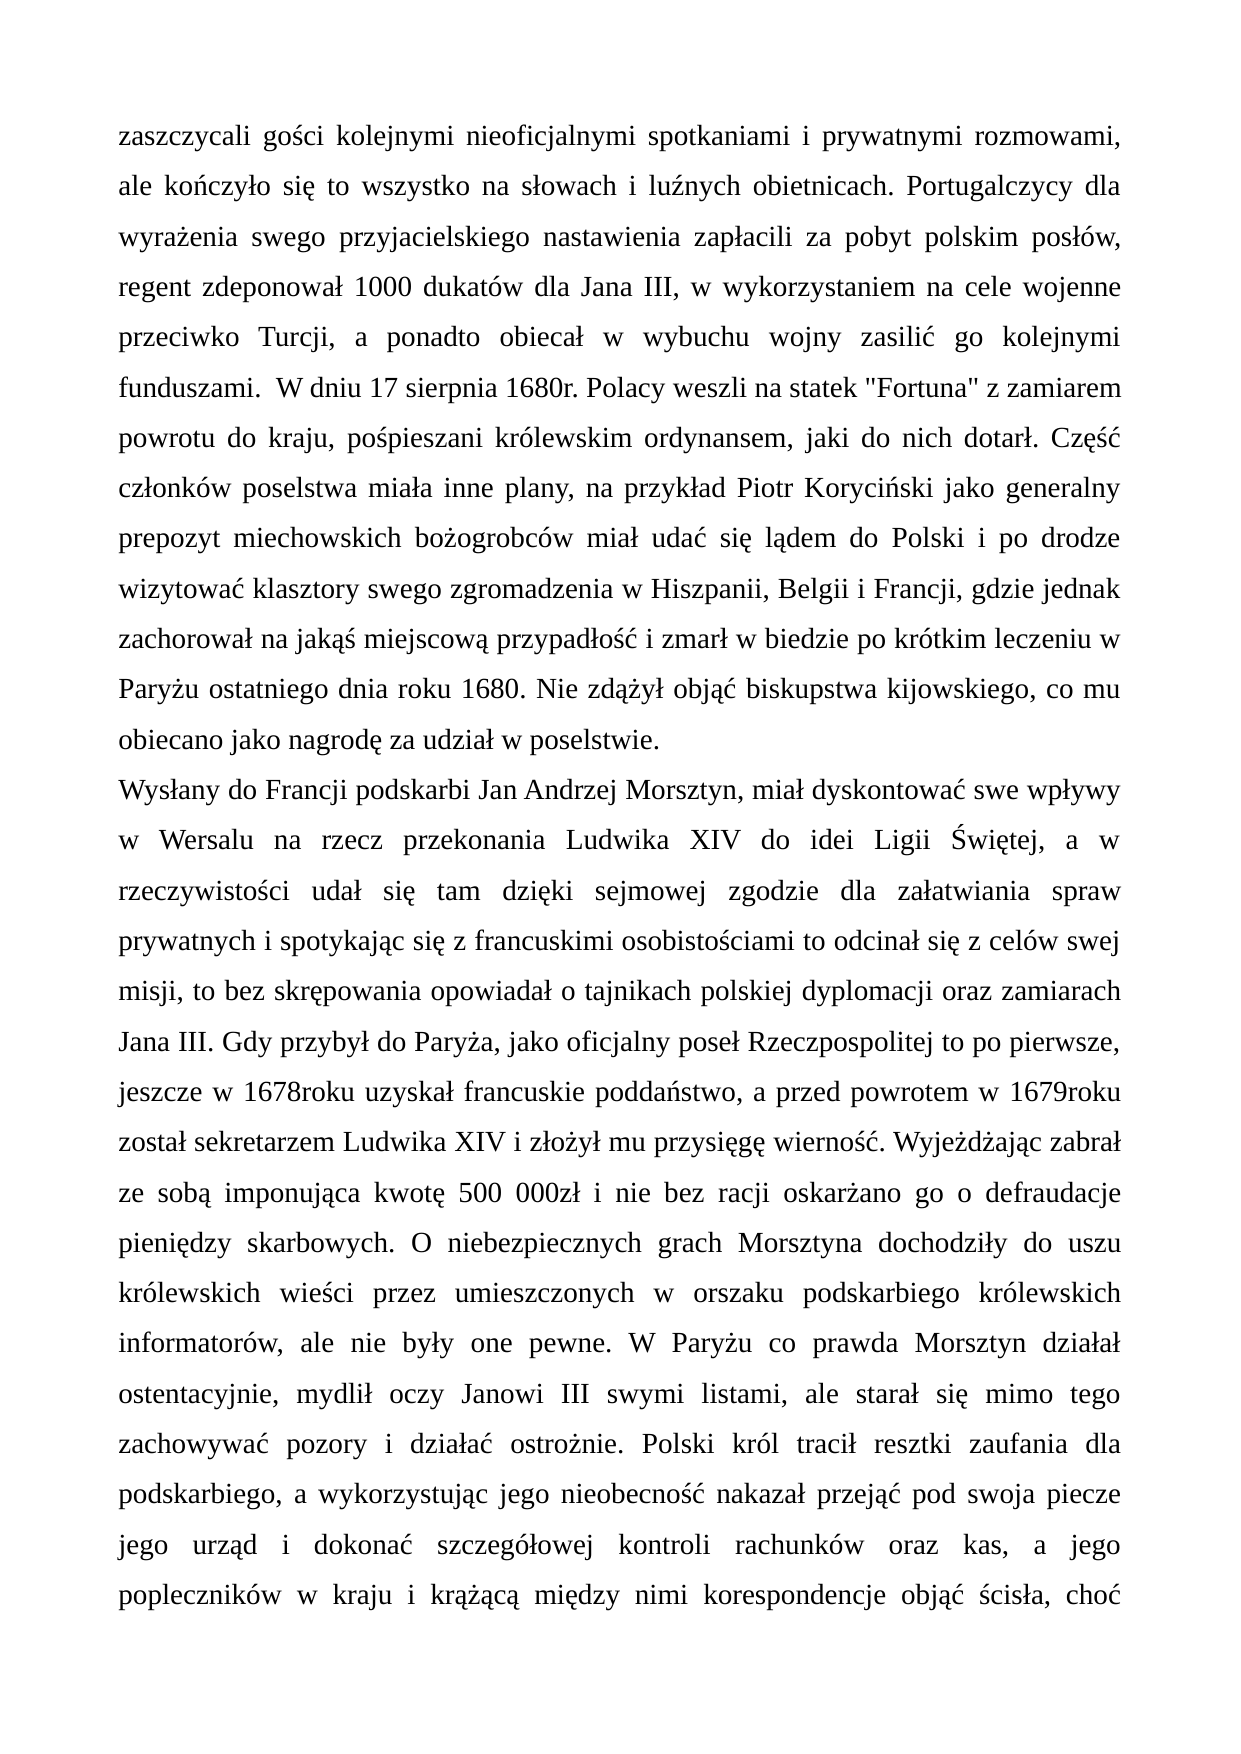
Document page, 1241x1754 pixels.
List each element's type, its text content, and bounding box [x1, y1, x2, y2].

text zaszczycali gości kolejnymi nieoficjalnymi spotkaniami i prywatnymi rozmowami, ale kończyło się to wszystko na słowach i luźnych obietnicach. Portugalczycy dla wyrażenia swego przyjacielskiego nastawienia zapłacili za pobyt polskim posłów, regent zdeponował 1000 dukatów dla Jana III, w wykorzystaniem na cele wojenne przeciwko Turcji, a ponadto obiecał w wybuchu wojny zasilić go kolejnymi funduszami. W dniu 17 sierpnia 1680r. Polacy weszli na statek "Fortuna" z zamiarem powrotu do kraju, pośpieszani królewskim ordynansem, jaki do nich dotarł. Część członków poselstwa miała inne plany, na przykład Piotr Koryciński jako generalny prepozyt miechowskich bożogrobców miał udać się lądem do Polski i po drodze wizytować klasztory swego zgromadzenia w Hiszpanii, Belgii i Francji, gdzie jednak zachorował na jakąś miejscową przypadłość i zmarł w biedzie po krótkim leczeniu w Paryżu ostatniego dnia roku 1680. Nie zdążył objąć biskupstwa kijowskiego, co mu obiecano jako nagrodę za udział w poselstwie. [118, 118, 1122, 755]
text Wysłany do Francji podskarbi Jan Andrzej Morsztyn, miał dyskontować swe wpływy w Wersalu na rzecz przekonania Ludwika XIV do idei Ligii Świętej, a w rzeczywistości udał się tam dzięki sejmowej zgodzie dla załatwiania spraw prywatnych i spotykając się z francuskimi osobistościami to odcinał się z celów swej misji, to bez skrępowania opowiadał o tajnikach polskiej dyplomacji oraz zamiarach Jana III. Gdy przybył do Paryża, jako oficjalny poseł Rzeczpospolitej to po pierwsze, jeszcze w 1678roku uzyskał francuskie poddaństwo, a przed powrotem w 1679roku został sekretarzem Ludwika XIV i złożył mu przysięgę wierność. Wyjeżdżając zabrał ze sobą imponująca kwotę 500 000zł i nie bez racji oskarżano go o defraudacje pieniędzy skarbowych. O niebezpiecznych grach Morsztyna dochodziły do uszu królewskich wieści przez umieszczonych w orszaku podskarbiego królewskich informatorów, ale nie były one pewne. W Paryżu co prawda Morsztyn działał ostentacyjnie, mydlił oczy Janowi III swymi listami, ale starał się mimo tego zachowywać pozory i działać ostrożnie. Polski król tracił resztki zaufania dla podskarbiego, a wykorzystując jego nieobecność nakazał przejąć pod swoja piecze jego urząd i dokonać szczegółowej kontroli rachunków oraz kas, a jego popleczników w kraju i krążącą między nimi korespondencje objąć ścisła, choć [118, 772, 1122, 1611]
